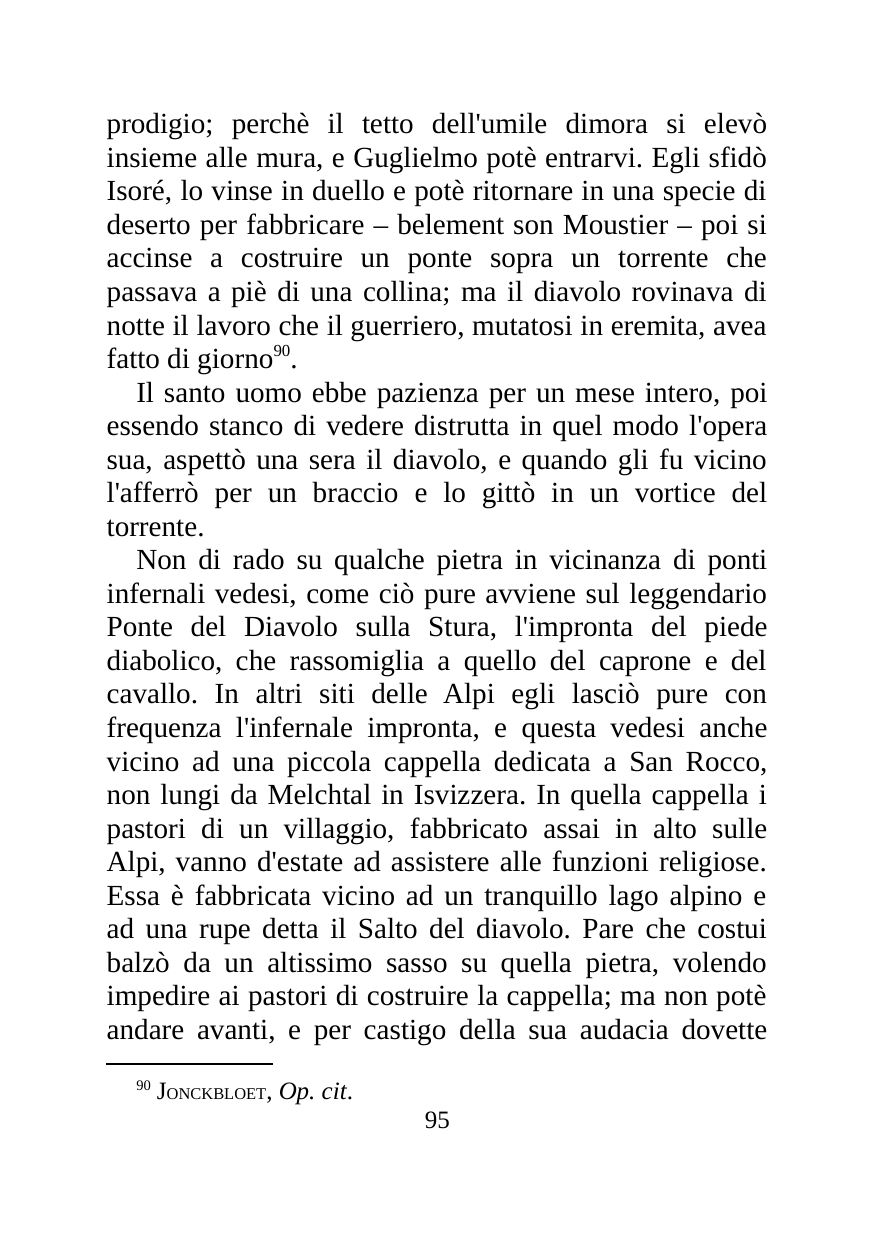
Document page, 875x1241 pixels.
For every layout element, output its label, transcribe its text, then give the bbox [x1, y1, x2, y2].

text Jonckbloet, Op. cit. [106, 1076, 768, 1105]
text Non di rado su qualche pietra in vicinanza di ponti infernali vedesi, come ciò pure avviene sul leggendario Ponte del Diavolo sulla Stura, l'impronta del piede diabolico, che rassomiglia a quello del caprone e del cavallo. In altri siti delle Alpi egli lasciò pure con frequenza l'infernale impronta, e questa vedesi anche vicino ad una piccola cappella dedicata a San Rocco, non lungi da Melchtal in Isvizzera. In quella cappella i pastori di un villaggio, fabbricato assai in alto sulle Alpi, vanno d'estate ad assistere alle funzioni religiose. Essa è fabbricata vicino ad un tranquillo lago alpino e ad una rupe detta il Salto del diavolo. Pare che costui balzò da un altissimo sasso su quella pietra, volendo impedire ai pastori di costruire la cappella; ma non potè andare avanti, e per castigo della sua audacia dovette [106, 542, 768, 1046]
text prodigio; perchè il tetto dell'umile dimora si elevò insieme alle mura, e Guglielmo potè entrarvi. Egli sfidò Isoré, lo vinse in duello e potè ritornare in una specie di deserto per fabbricare – belement son Moustier – poi si accinse a costruire un ponte sopra un torrente che passava a piè di una collina; ma il diavolo rovinava di notte il lavoro che il guerriero, mutatosi in eremita, avea fatto di giorno. [106, 106, 768, 375]
text Il santo uomo ebbe pazienza per un mese intero, poi essendo stanco di vedere distrutta in quel modo l'opera sua, aspettò una sera il diavolo, e quando gli fu vicino l'afferrò per un braccio e lo gittò in un vortice del torrente. [106, 375, 768, 542]
